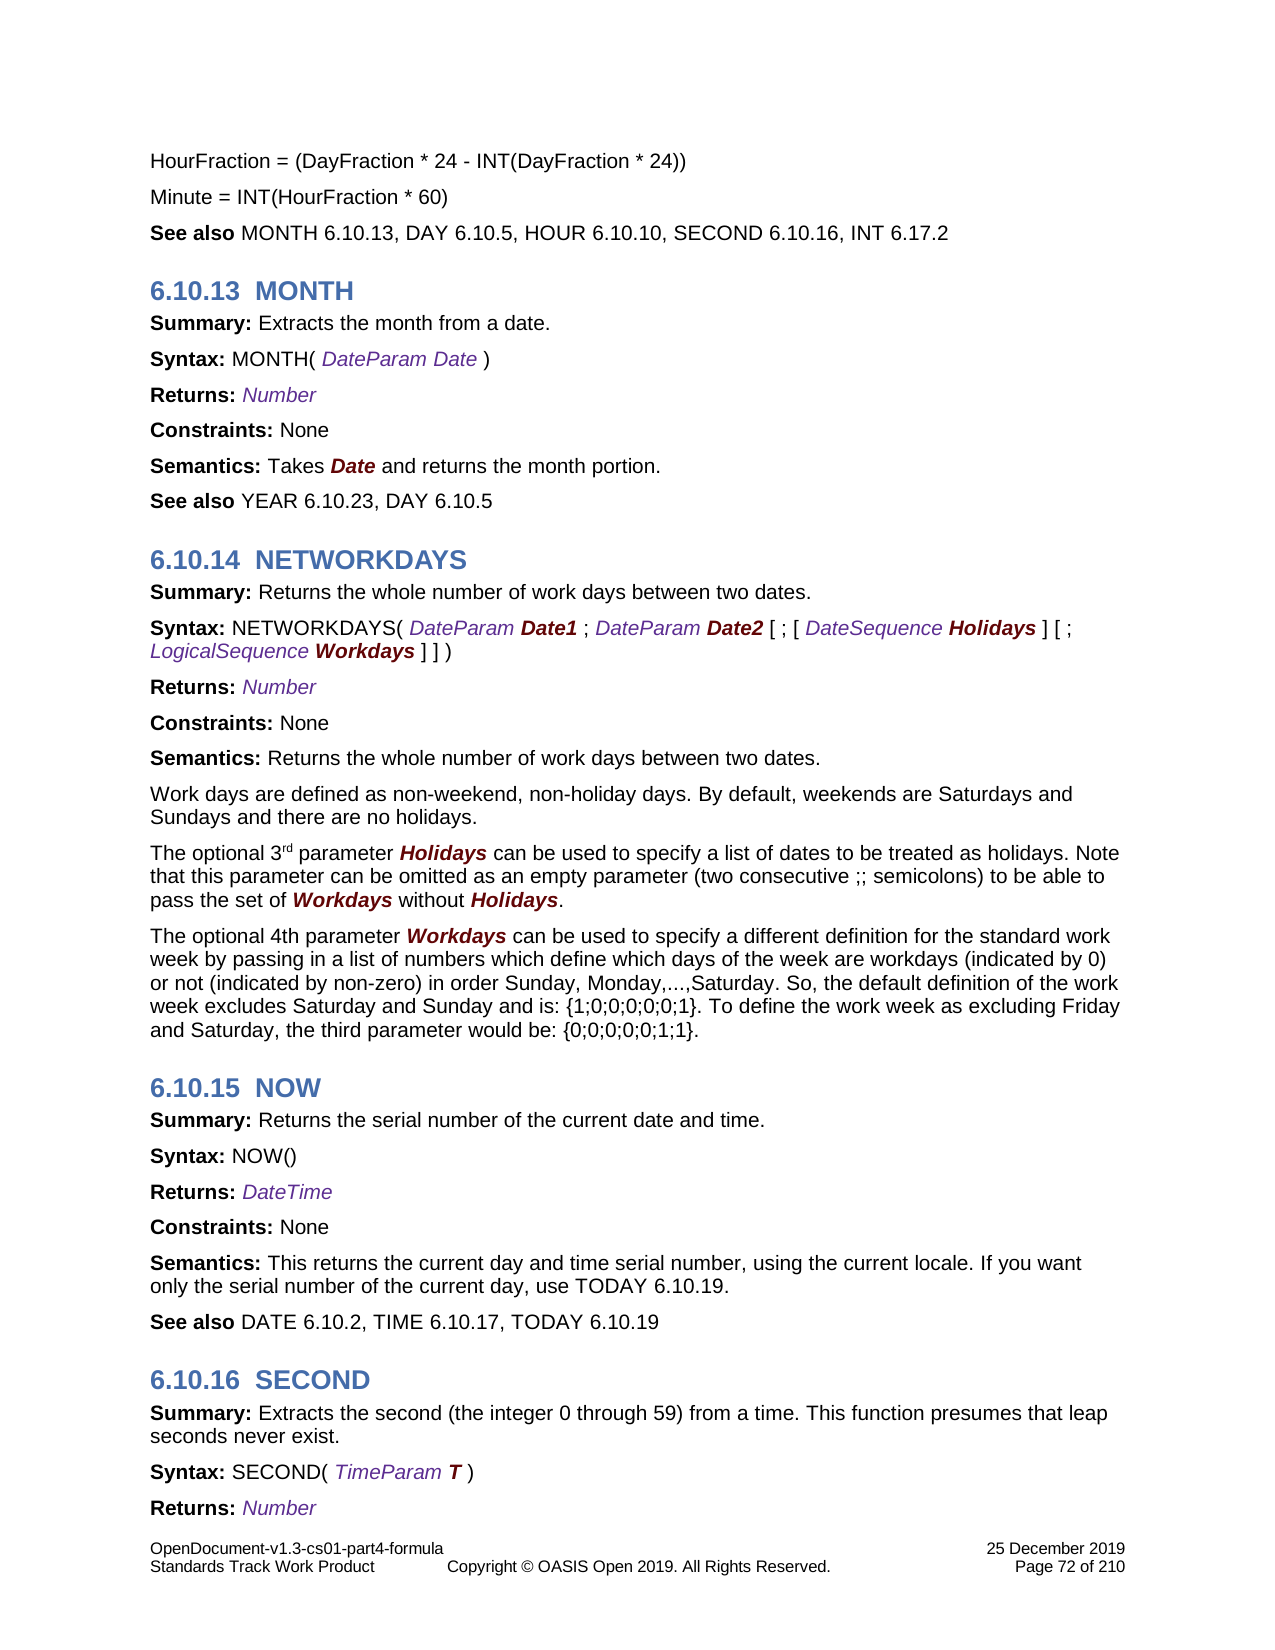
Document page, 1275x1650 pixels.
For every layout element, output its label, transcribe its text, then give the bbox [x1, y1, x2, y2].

text Syntax: SECOND( TimeParam T ) [150, 1460, 1125, 1484]
text The optional 4th parameter Workdays can be used to specify a different definition for the standard work week by passing in a list of numbers which define which days of the week are workdays (indicated by 0) or not (indicated by non-zero) in order Sunday, Monday,...,Saturday. So, the default definition of the work week excludes Saturday and Sunday and is: {1;0;0;0;0;0;1}. To define the work week as excluding Friday and Saturday, the third parameter would be: {0;0;0;0;0;1;1}. [150, 924, 1125, 1042]
text Summary: Extracts the month from a date. [150, 312, 1125, 335]
text Minute = INT(HourFraction * 60) [150, 186, 1125, 209]
text Work days are defined as non-weekend, non-holiday days. By default, weekends are Saturdays and Sundays and there are no holidays. [150, 782, 1125, 829]
text Returns: Number [150, 383, 1125, 407]
text See also YEAR 6.10.23, DAY 6.10.5 [150, 490, 1125, 513]
text Semantics: This returns the current day and time serial number, using the current locale. If you want only the serial number of the current day, use TODAY 6.10.19. [150, 1251, 1125, 1298]
text Returns: Number [150, 1496, 1125, 1519]
text Returns: DateTime [150, 1180, 1125, 1204]
text Summary: Returns the whole number of work days between two dates. [150, 581, 1125, 604]
text Semantics: Takes Date and returns the month portion. [150, 454, 1125, 478]
text Returns: Number [150, 675, 1125, 699]
text The optional 3rd parameter Holidays can be used to specify a list of dates to be treated as holidays. Note that this parameter can be omitted as an empty parameter (two consecutive ;; semicolons) to be able to pass the set of Workdays without Holidays. [150, 841, 1125, 912]
text Syntax: NETWORKDAYS( DateParam Date1 ; DateParam Date2 [ ; [ DateSequence Holidays ] [ ; LogicalSequence Workdays ] ] ) [150, 616, 1125, 663]
text Summary: Returns the serial number of the current date and time. [150, 1109, 1125, 1132]
text Constraints: None [150, 419, 1125, 442]
subtitle SECOND [150, 1365, 1125, 1395]
text Constraints: None [150, 711, 1125, 734]
text See also MONTH 6.10.13, DAY 6.10.5, HOUR 6.10.10, SECOND 6.10.16, INT 6.17.2 [150, 221, 1125, 245]
text Constraints: None [150, 1216, 1125, 1239]
subtitle NOW [150, 1073, 1125, 1103]
text Syntax: MONTH( DateParam Date ) [150, 347, 1125, 371]
text Summary: Extracts the second (the integer 0 through 59) from a time. This function presumes that leap seconds never exist. [150, 1401, 1125, 1448]
text HourFraction = (DayFraction * 24 - INT(DayFraction * 24)) [150, 150, 1125, 173]
text Syntax: NOW() [150, 1144, 1125, 1168]
text See also DATE 6.10.2, TIME 6.10.17, TODAY 6.10.19 [150, 1311, 1125, 1334]
subtitle NETWORKDAYS [150, 544, 1125, 574]
text Semantics: Returns the whole number of work days between two dates. [150, 747, 1125, 770]
subtitle MONTH [150, 276, 1125, 306]
